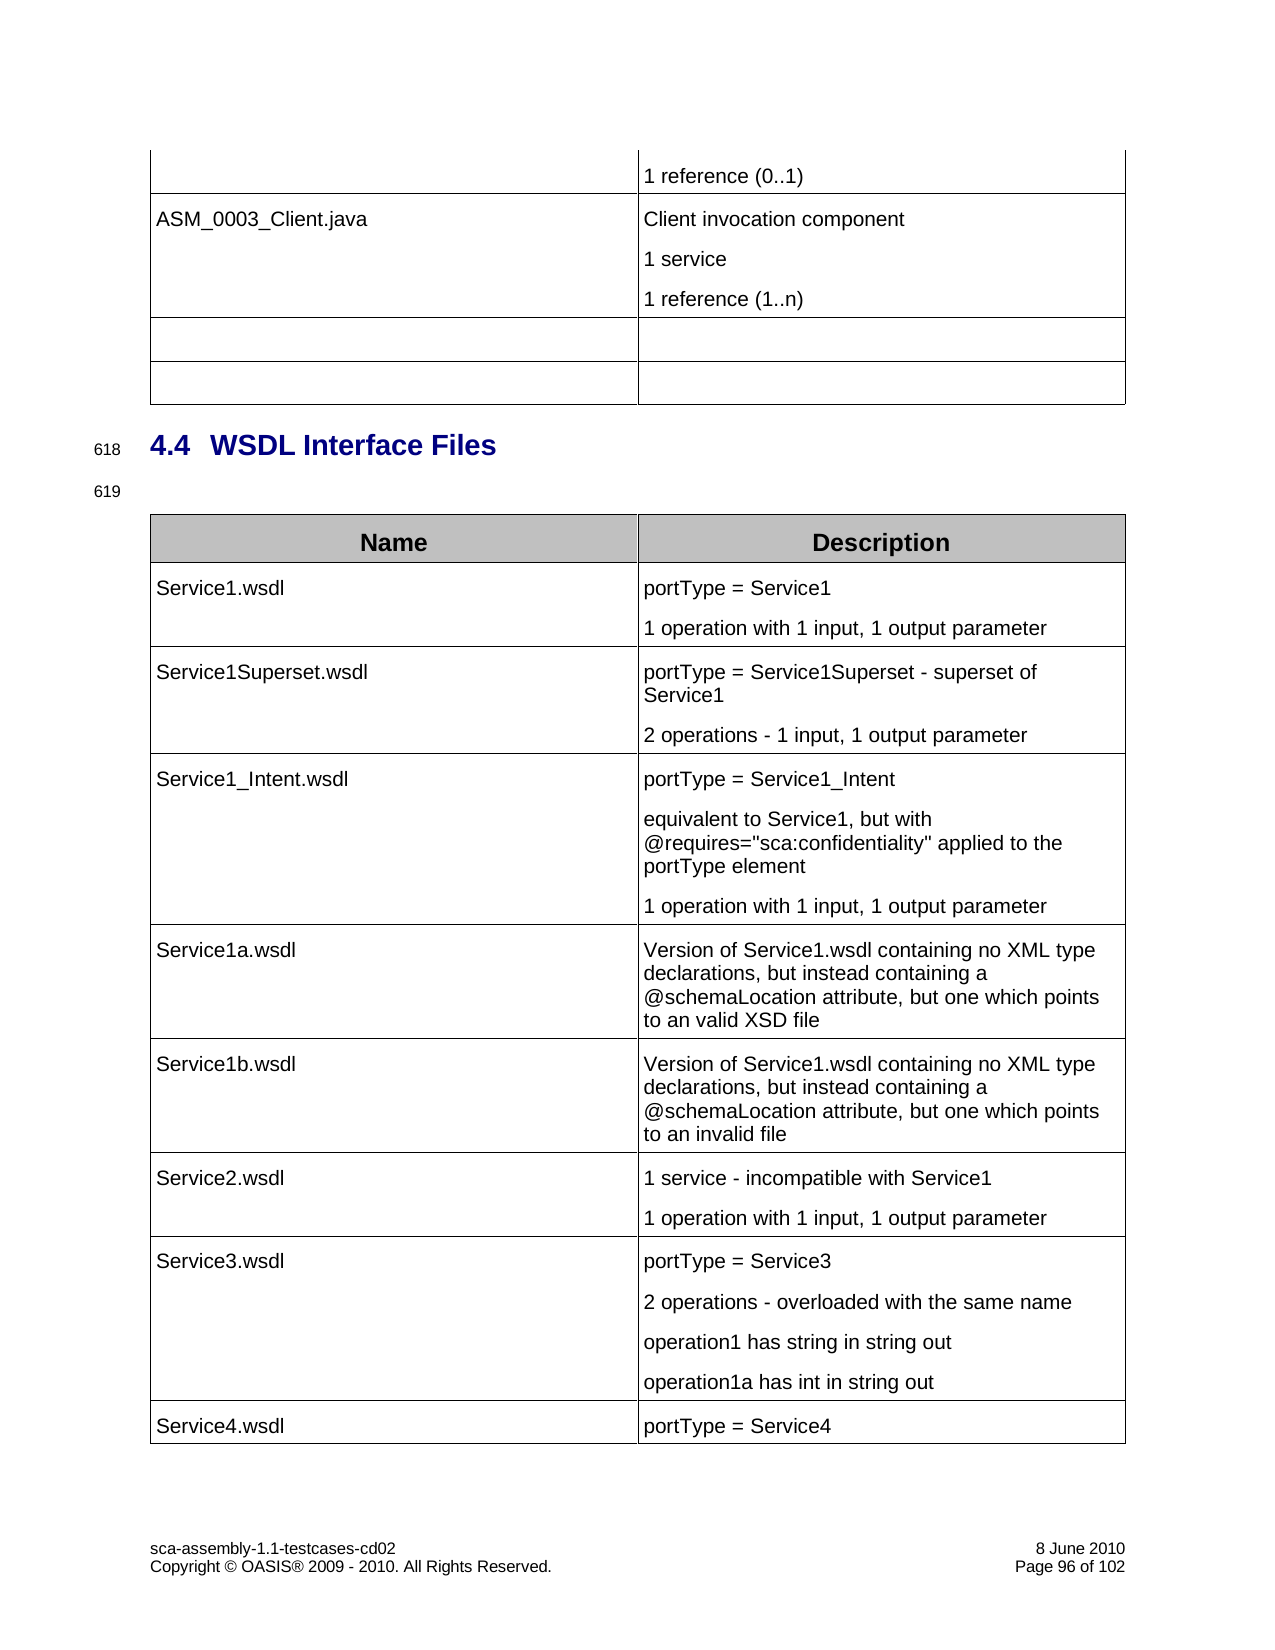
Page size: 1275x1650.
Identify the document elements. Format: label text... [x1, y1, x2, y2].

table_cell [639, 318, 1125, 361]
table_cell portType = Service1Superset - superset of Service1 2 operations - 1 input, 1 output parameter [639, 647, 1125, 753]
table_cell portType = Service4 [639, 1401, 1125, 1443]
table_cell Service1b.wsdl [151, 1039, 637, 1152]
table_cell Version of Service1.wsdl containing no XML type declarations, but instead containing a @schemaLocation attribute, but one which points to an invalid file [639, 1039, 1125, 1152]
table_cell 1 reference (0..1) [639, 150, 1125, 193]
table_cell [151, 150, 637, 193]
table_cell Version of Service1.wsdl containing no XML type declarations, but instead containing a @schemaLocation attribute, but one which points to an valid XSD file [639, 925, 1125, 1038]
table_cell Service3.wsdl [151, 1237, 637, 1400]
table_cell Service1_Intent.wsdl [151, 754, 637, 924]
table_cell Service2.wsdl [151, 1153, 637, 1236]
table_cell ASM_0003_Client.java [151, 194, 637, 317]
table_header Description [639, 515, 1125, 562]
table_cell [639, 362, 1125, 404]
table_cell Service1a.wsdl [151, 925, 637, 1038]
subtitle WSDL Interface Files [150, 429, 1125, 462]
table_header Name [151, 515, 637, 562]
table_cell portType = Service1 1 operation with 1 input, 1 output parameter [639, 563, 1125, 646]
table_cell portType = Service3 2 operations - overloaded with the same name operation1 has string in string out operation1a has int in string out [639, 1237, 1125, 1400]
table_cell portType = Service1_Intent equivalent to Service1, but with @requires="sca:confidentiality" applied to the portType element 1 operation with 1 input, 1 output parameter [639, 754, 1125, 924]
table_cell [151, 318, 637, 361]
table_cell Client invocation component 1 service 1 reference (1..n) [639, 194, 1125, 317]
table_cell Service1.wsdl [151, 563, 637, 646]
table_cell Service4.wsdl [151, 1401, 637, 1443]
table_cell 1 service - incompatible with Service1 1 operation with 1 input, 1 output parameter [639, 1153, 1125, 1236]
table_cell Service1Superset.wsdl [151, 647, 637, 753]
table_cell [151, 362, 637, 404]
